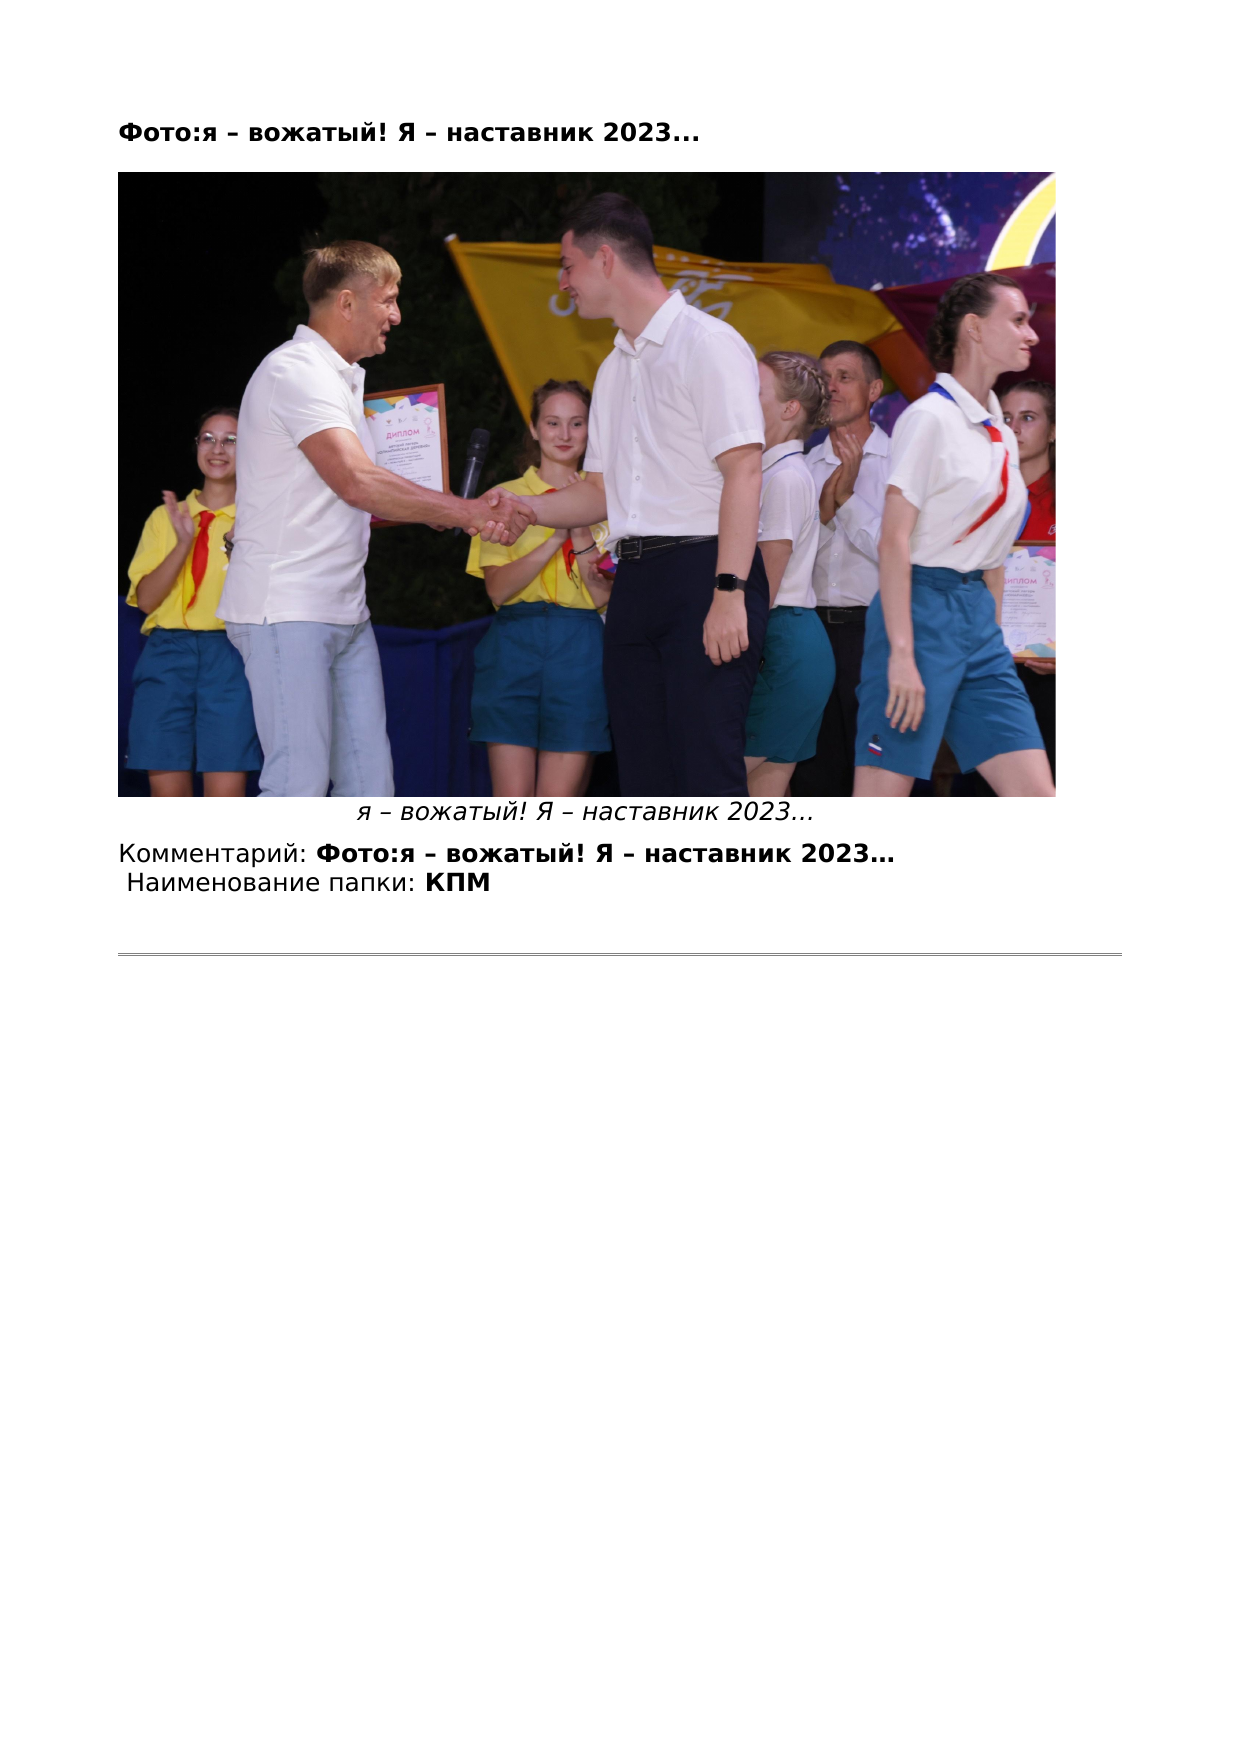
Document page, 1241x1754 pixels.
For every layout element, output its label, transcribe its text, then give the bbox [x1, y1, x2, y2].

picture [118, 172, 1056, 797]
subtitle Фото:я – вожатый! Я – наставник 2023... [118, 118, 1122, 147]
text Комментарий: Фото:я – вожатый! Я – наставник 2023… Наименование папки: КПМ [118, 839, 1122, 926]
text я – вожатый! Я – наставник 2023... [118, 797, 1056, 826]
